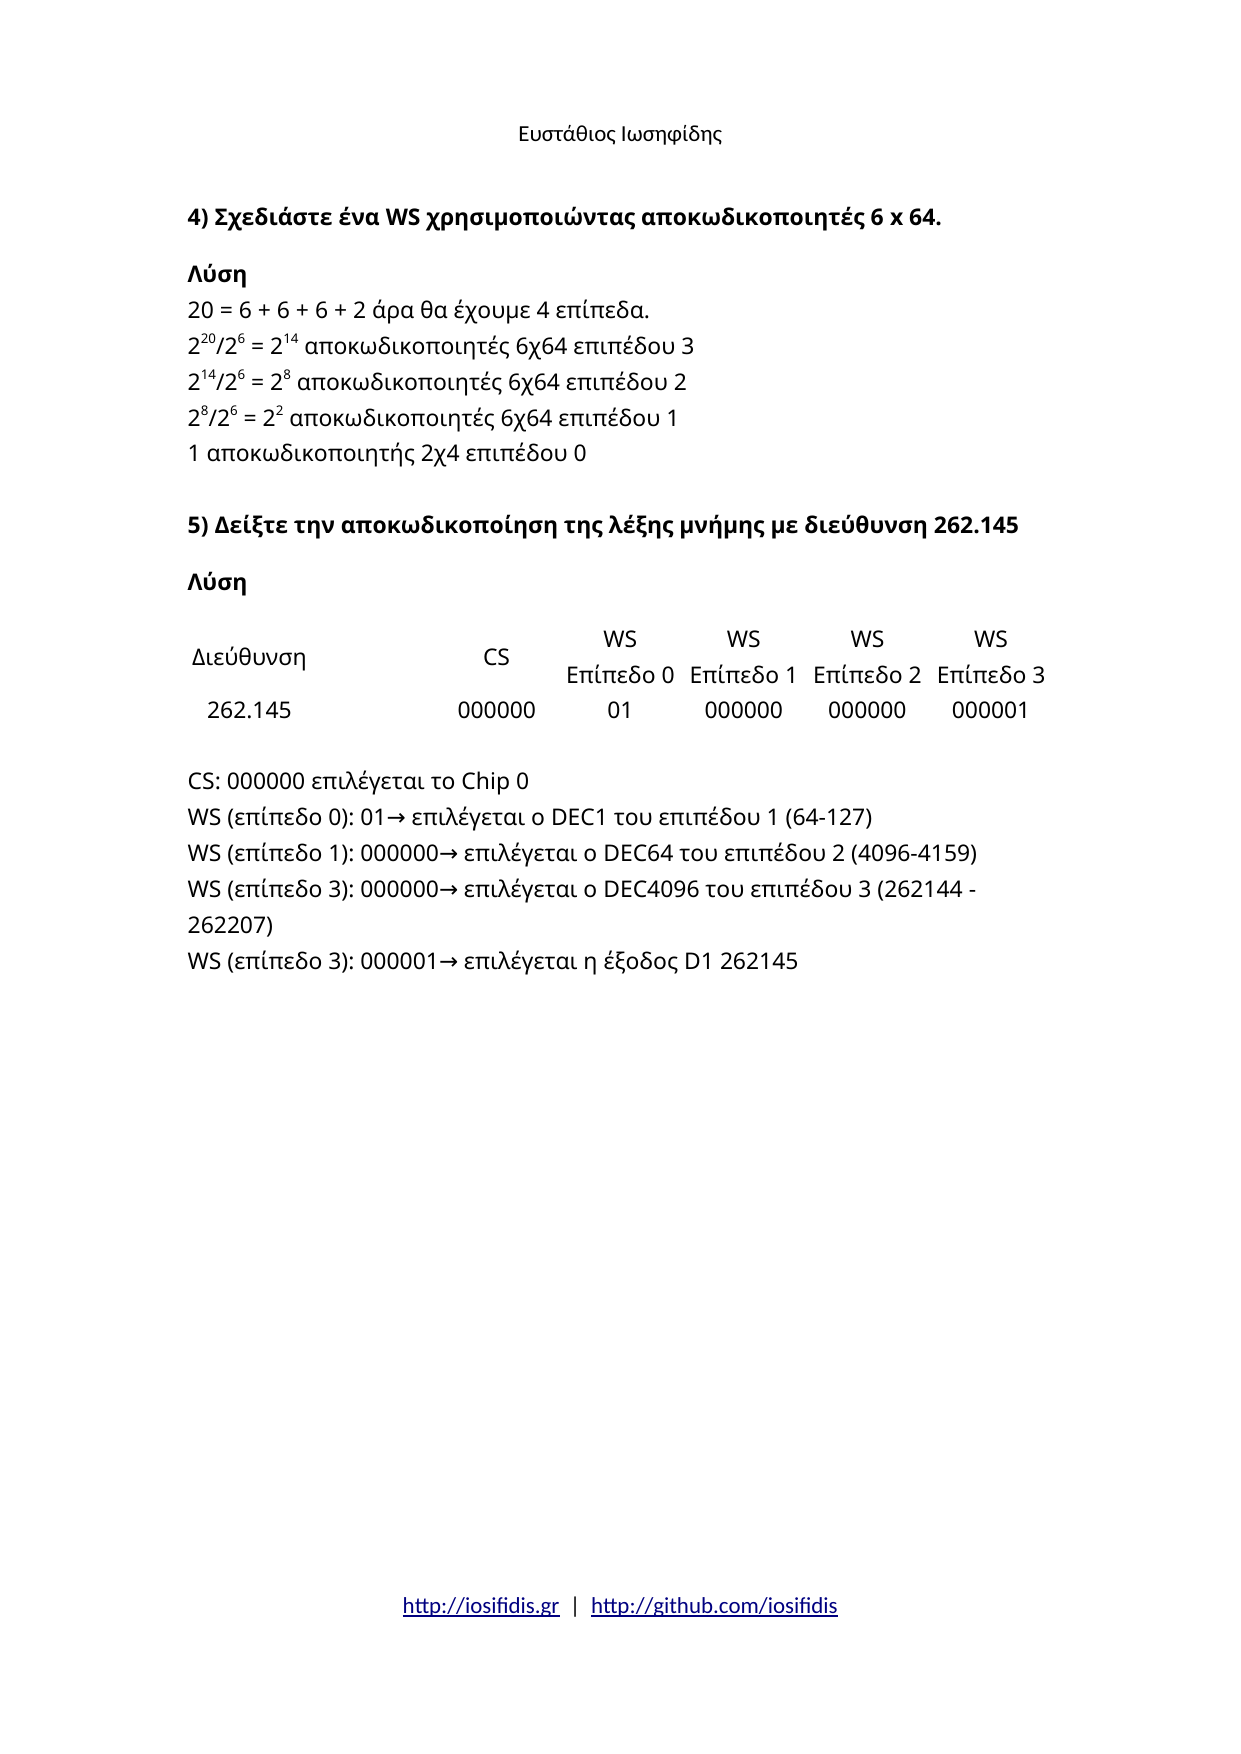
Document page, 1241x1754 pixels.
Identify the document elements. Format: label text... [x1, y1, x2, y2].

table_cell 000000 [805, 694, 929, 729]
text WS (επίπεδο 0): 01→ επιλέγεται ο DEC1 του επιπέδου 1 (64-127) [187, 801, 1053, 832]
table_cell 000001 [929, 694, 1053, 729]
text WS (επίπεδο 1): 000000→ επιλέγεται ο DEC64 του επιπέδου 2 (4096-4159) [187, 837, 1053, 868]
table_cell 01 [558, 694, 682, 729]
table_cell 000000 [682, 694, 805, 729]
text CS: 000000 επιλέγεται το Chip 0 [187, 765, 1053, 796]
text 214/26 = 28 αποκωδικοποιητές 6χ64 επιπέδου 2 [187, 366, 1053, 397]
table_cell [311, 694, 435, 729]
text WS (επίπεδο 3): 000001→ επιλέγεται η έξοδος D1 262145 [187, 944, 1053, 976]
text 220/26 = 214 αποκωδικοποιητές 6χ64 επιπέδου 3 [187, 329, 1053, 361]
table_header WS Επίπεδο 2 [805, 623, 929, 694]
text 28/26 = 22 αποκωδικοποιητές 6χ64 επιπέδου 1 [187, 401, 1053, 433]
table_header Διεύθυνση [188, 623, 311, 694]
table_cell 262.145 [188, 694, 311, 729]
text 4) Σχεδιάστε ένα WS χρησιμοποιώντας αποκωδικοποιητές 6 x 64. [187, 201, 1053, 232]
text Λύση [187, 258, 1053, 289]
table_header CS [435, 623, 558, 694]
text 20 = 6 + 6 + 6 + 2 άρα θα έχουμε 4 επίπεδα. [187, 294, 1053, 325]
table_header WS Επίπεδο 0 [558, 623, 682, 694]
table_header WS Επίπεδο 3 [929, 623, 1053, 694]
table_cell 000000 [435, 694, 558, 729]
text Λύση [187, 566, 1053, 597]
text 1 αποκωδικοποιητής 2χ4 επιπέδου 0 [187, 437, 1053, 469]
table_header WS Επίπεδο 1 [682, 623, 805, 694]
table_header [311, 623, 435, 694]
text WS (επίπεδο 3): 000000→ επιλέγεται ο DEC4096 του επιπέδου 3 (262144 - 262207) [187, 873, 1053, 940]
text 5) Δείξτε την αποκωδικοποίηση της λέξης μνήμης με διεύθυνση 262.145 [187, 509, 1053, 541]
